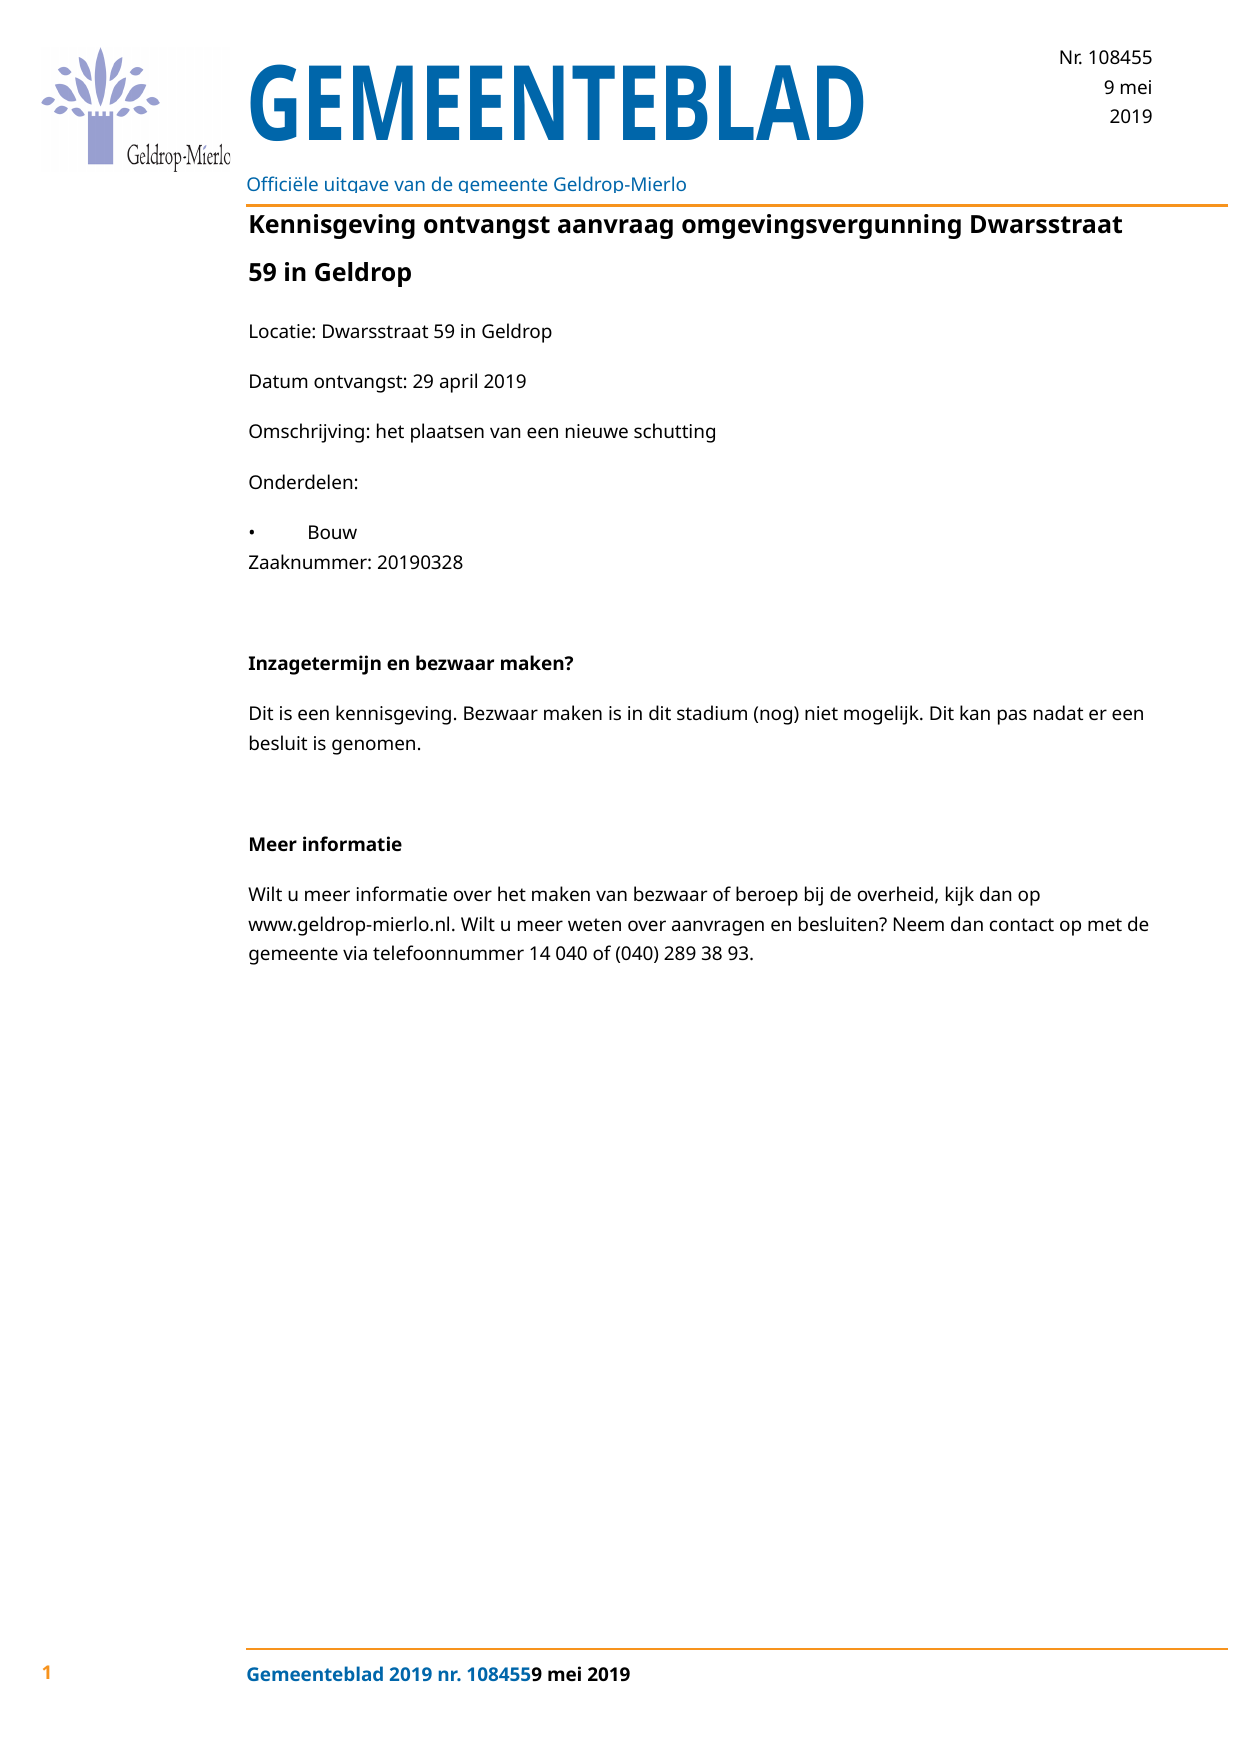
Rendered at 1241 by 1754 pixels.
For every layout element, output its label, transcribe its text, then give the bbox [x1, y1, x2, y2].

text Datum ontvangst: 29 april 2019 [248, 368, 1152, 394]
text Zaaknummer: 20190328 [248, 549, 1152, 575]
text Inzagetermijn en bezwaar maken? [248, 650, 1152, 676]
picture [41, 47, 231, 172]
text Locatie: Dwarsstraat 59 in Geldrop [248, 318, 1152, 344]
list Bouw [248, 519, 1152, 545]
text Wilt u meer informatie over het maken van bezwaar of beroep bij de overheid, kijk dan op www.geldrop-mierlo.nl. Wilt u meer weten over aanvragen en besluiten? Neem dan contact op met de gemeente via telefoonnummer 14 040 of (040) 289 38 93. [248, 881, 1152, 966]
text Dit is een kennisgeving. Bezwaar maken is in dit stadium (nog) niet mogelijk. Dit kan pas nadat er een besluit is genomen. [248, 700, 1152, 756]
text Meer informatie [248, 831, 1152, 857]
text Kennisgeving ontvangst aanvraag omgevingsvergunning Dwarsstraat 59 in Geldrop [248, 207, 1152, 288]
text Omschrijving: het plaatsen van een nieuwe schutting [248, 419, 1152, 444]
text Onderdelen: [248, 469, 1152, 495]
